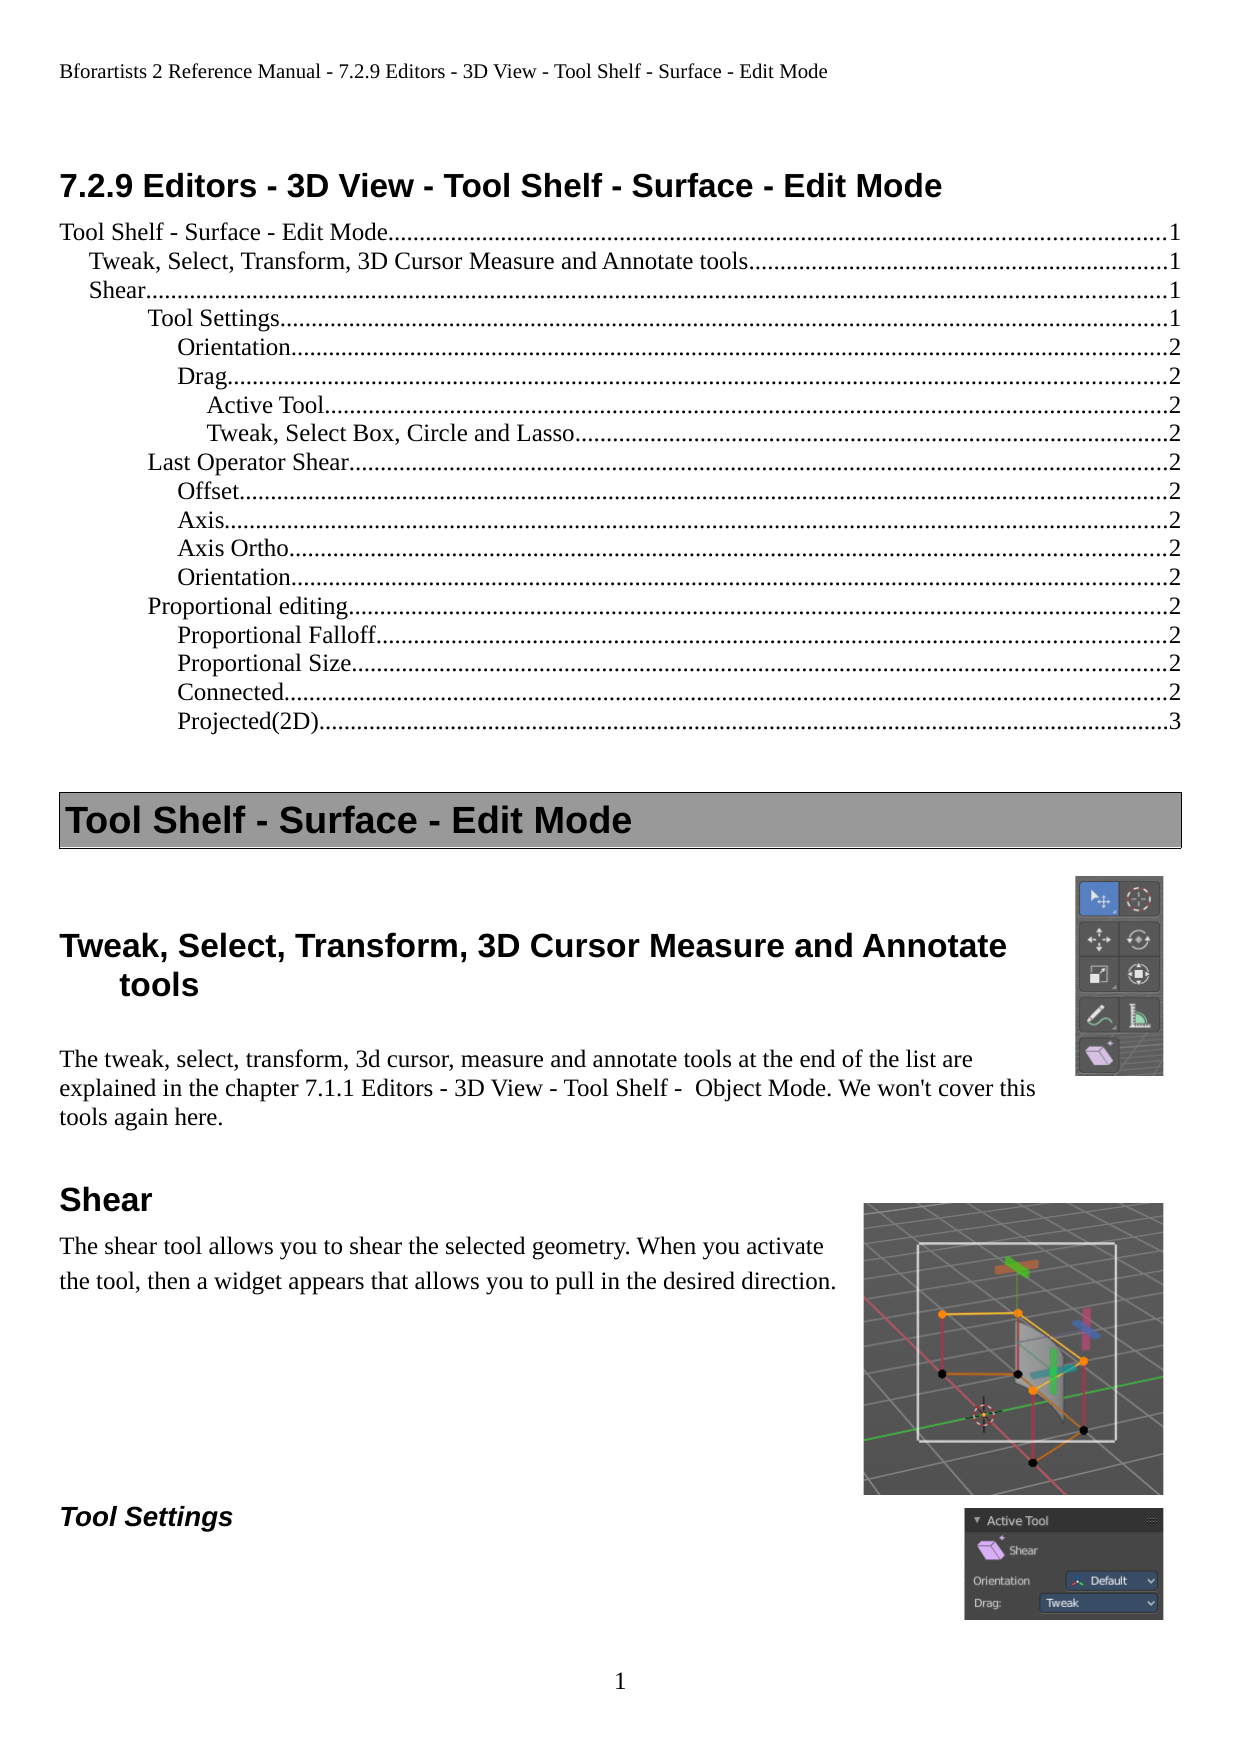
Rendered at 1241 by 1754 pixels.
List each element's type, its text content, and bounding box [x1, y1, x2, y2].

picture [863, 1203, 1164, 1495]
text Offset 2 [177, 476, 1181, 505]
text Proportional editing 2 [147, 591, 1181, 620]
text Drag 2 [177, 361, 1181, 390]
subtitle [1164, 926, 1181, 1003]
text The tweak, select, transform, 3d cursor, measure and annotate tools at the end of the list are explained in the chapter 7.1.1 Editors - 3D View - Tool Shelf - Object Mode. We won't cover this tools again here. [59, 1044, 1181, 1131]
text Proportional Size 2 [177, 648, 1181, 677]
subtitle Shear [59, 1180, 1181, 1219]
text Active Tool 2 [206, 390, 1181, 418]
text Connected 2 [177, 677, 1181, 706]
picture [1075, 876, 1164, 1076]
text Tool Settings 1 [147, 303, 1181, 332]
table_header Tool Shelf - Surface - Edit Mode [60, 793, 1181, 847]
picture [964, 1508, 1164, 1620]
text Shear 1 [88, 275, 1181, 303]
text The shear tool allows you to shear the selected geometry. When you activate the tool, then a widget appears that allows you to pull in the desired direction. [59, 1231, 863, 1295]
subtitle Tool Settings [59, 1500, 1181, 1532]
text Projected(2D) 3 [177, 706, 1181, 735]
text Last Operator Shear 2 [147, 447, 1181, 476]
text Tweak, Select Box, Circle and Lasso 2 [206, 418, 1181, 447]
text Tweak, Select, Transform, 3D Cursor Measure and Annotate tools 1 [88, 246, 1181, 275]
text Orientation 2 [177, 562, 1181, 591]
text Tool Shelf - Surface - Edit Mode 1 [59, 217, 1181, 246]
text Orientation 2 [177, 332, 1181, 361]
text Axis 2 [177, 505, 1181, 533]
subtitle 7.2.9 Editors - 3D View - Tool Shelf - Surface - Edit Mode [59, 166, 1181, 205]
text Axis Ortho 2 [177, 533, 1181, 562]
subtitle Tweak, Select, Transform, 3D Cursor Measure and Annotate tools [59, 926, 1075, 1003]
text Proportional Falloff 2 [177, 620, 1181, 648]
